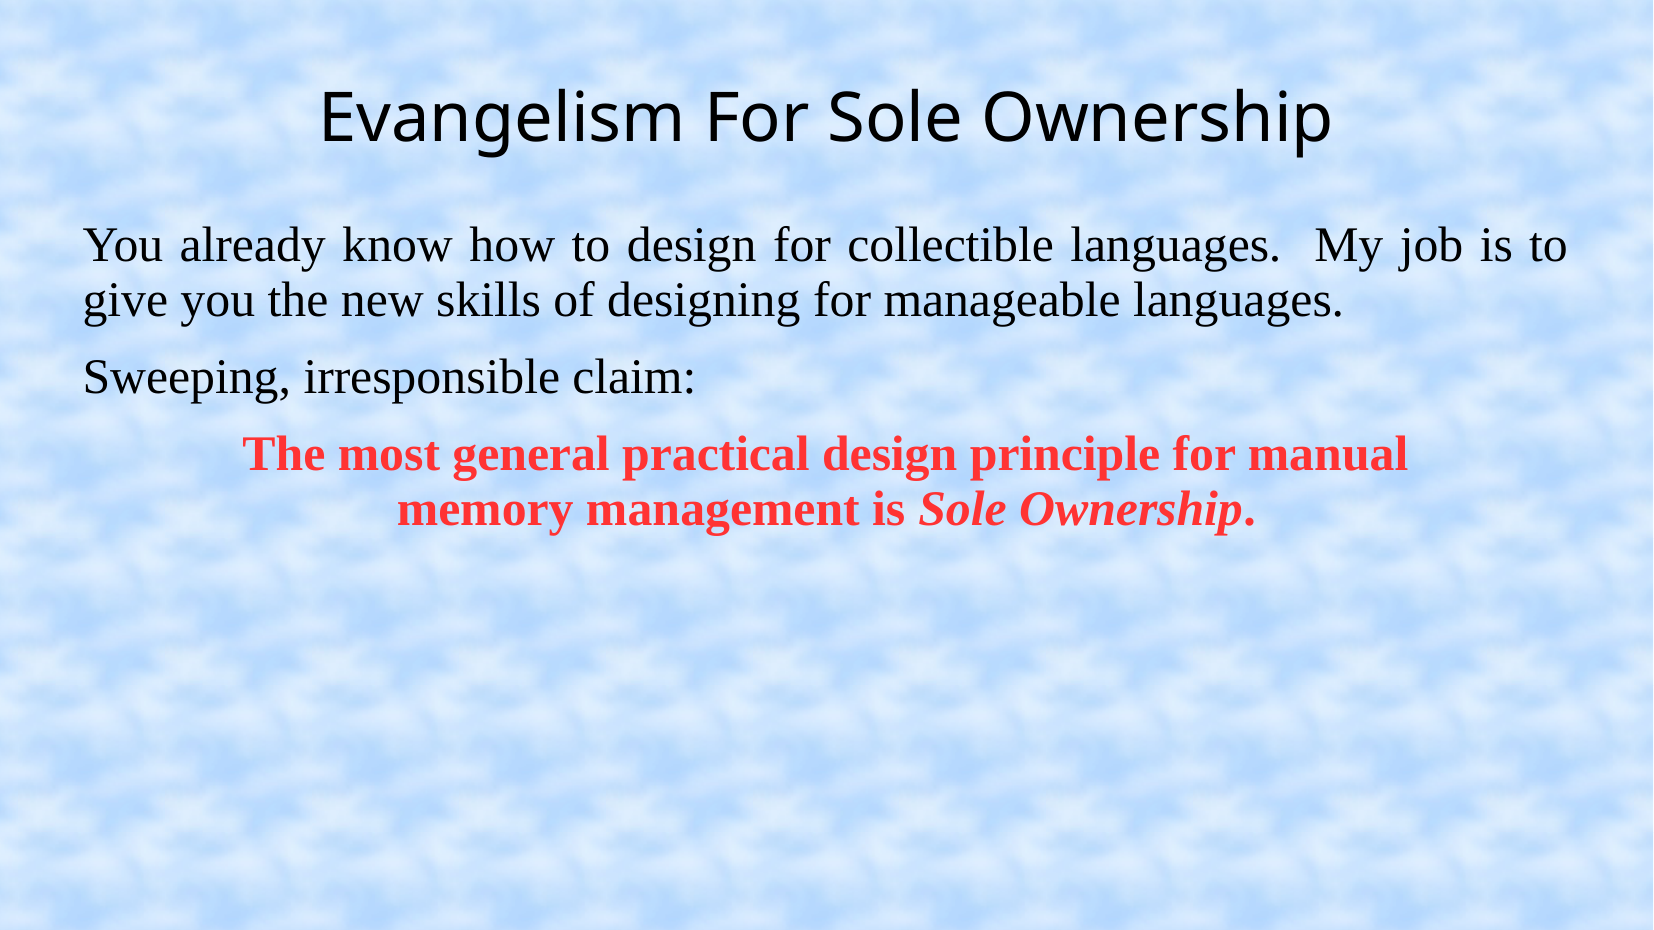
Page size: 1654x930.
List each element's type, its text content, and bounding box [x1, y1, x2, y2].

picture [0, 0, 1654, 930]
title Evangelism For Sole Ownership [82, 36, 1571, 193]
list You already know how to design for collectible languages. My job is to give you the new skills of designing for manageable languages. Sweeping, irresponsible claim: The most general practical design principle for manual memory management is Sole Ownership. [82, 217, 1571, 841]
